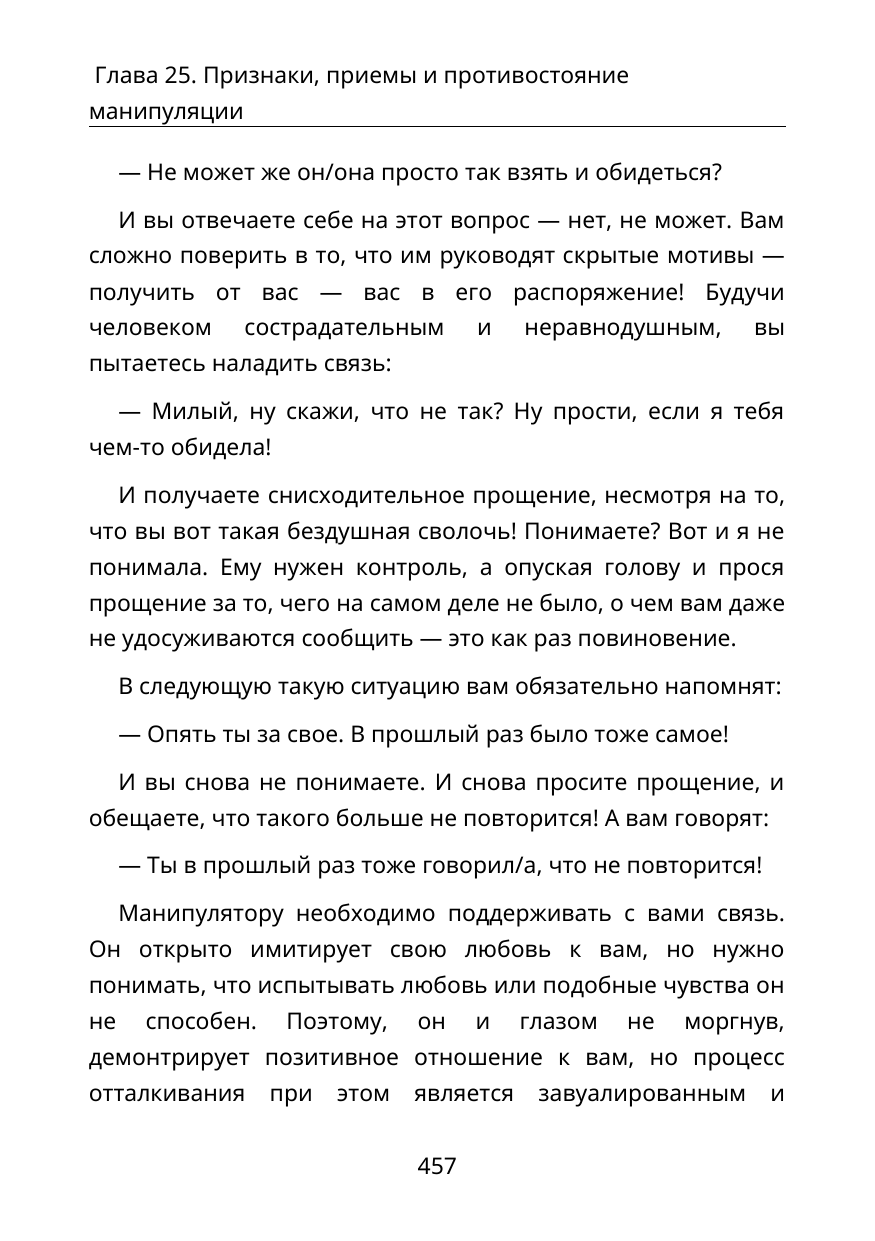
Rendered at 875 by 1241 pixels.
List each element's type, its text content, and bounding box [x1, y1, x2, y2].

text И получаете снисходительное прощение, несмотря на то, что вы вот такая бездушная сволочь! Понимаете? Вот и я не понимала. Ему нужен контроль, а опуская голову и прося прощение за то, чего на самом деле не было, о чем вам даже не удосуживаются сообщить — это как раз повиновение. [88, 479, 786, 654]
text В следующую такую ситуацию вам обязательно напомнят: [88, 670, 786, 701]
text И вы снова не понимаете. И снова просите прощение, и обещаете, что такого больше не повторится! А вам говорят: [88, 766, 786, 833]
text — Не может же он/она просто так взять и обидеться? [88, 156, 786, 187]
text И вы отвечаете себе на этот вопрос — нет, не может. Вам сложно поверить в то, что им руководят скрытые мотивы — получить от вас — вас в его распоряжение! Будучи человеком сострадательным и неравнодушным, вы пытаетесь наладить связь: [88, 203, 786, 378]
text — Ты в прошлый раз тоже говорил/а, что не повторится! [88, 849, 786, 880]
text — Опять ты за свое. В прошлый раз было тоже самое! [88, 718, 786, 749]
text — Милый, ну скажи, что не так? Ну прости, если я тебя чем-то обидела! [88, 395, 786, 462]
text Манипулятору необходимо поддерживать с вами связь. Он открыто имитирует свою любовь к вам, но нужно понимать, что испытывать любовь или подобные чувства он не способен. Поэтому, он и глазом не моргнув, демонтрирует позитивное отношение к вам, но процесс отталкивания при этом является завуалированным и [88, 897, 786, 1108]
